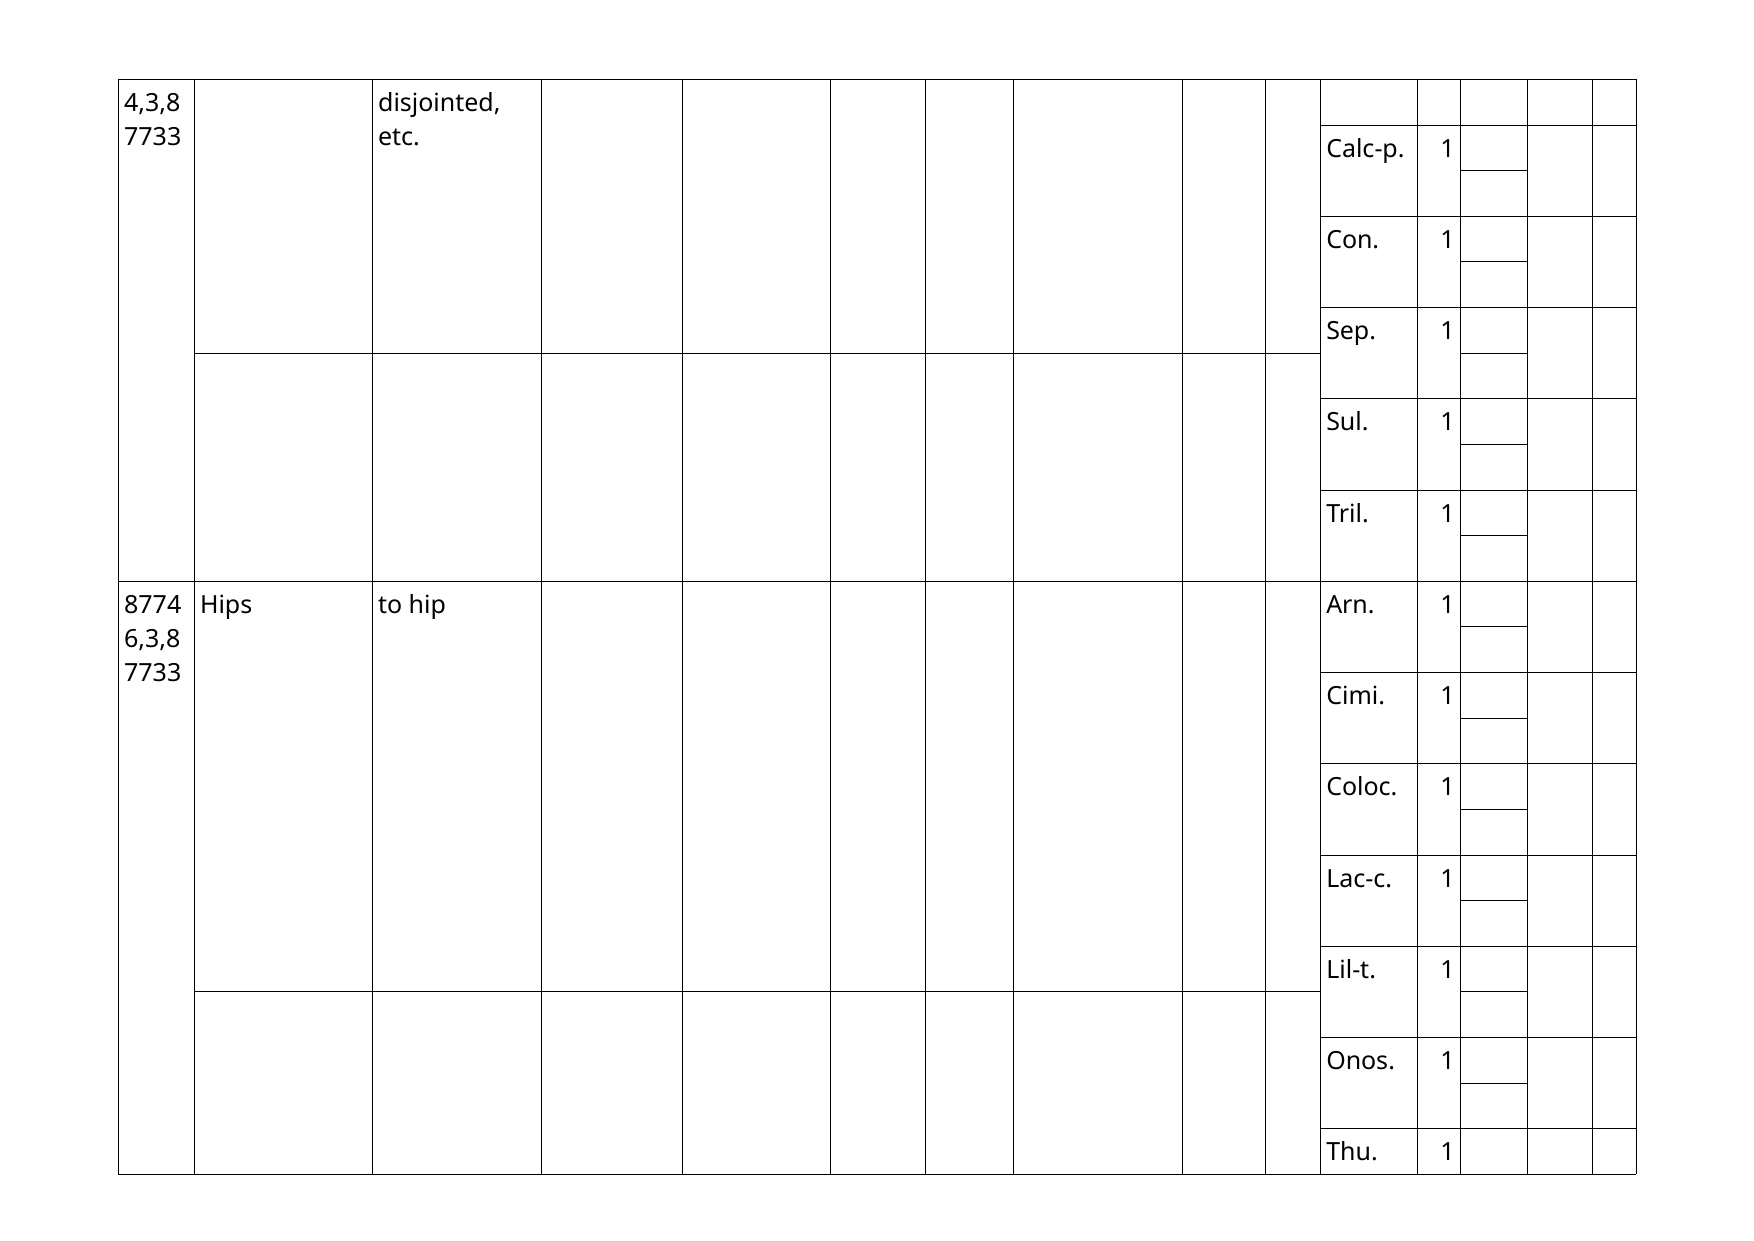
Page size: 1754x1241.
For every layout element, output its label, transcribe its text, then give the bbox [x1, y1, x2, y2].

table_cell 1 [1418, 308, 1460, 398]
table_cell [1461, 1038, 1527, 1083]
table_cell [542, 582, 682, 991]
table_cell 4,3,87733 [119, 80, 194, 581]
table_cell [831, 992, 925, 1174]
table_cell [831, 80, 925, 353]
table_cell [1461, 80, 1527, 124]
table_cell [1461, 764, 1527, 809]
table_cell [1461, 582, 1527, 626]
table_cell [1593, 1038, 1636, 1128]
table_cell [1461, 1084, 1527, 1128]
table_cell [1014, 992, 1182, 1174]
table_cell [1528, 1129, 1592, 1174]
table_cell [1014, 80, 1182, 353]
table_cell [1593, 947, 1636, 1037]
table_cell [1461, 856, 1527, 900]
table_cell [1461, 217, 1527, 261]
table_cell [1461, 308, 1527, 353]
table_cell Sul. [1321, 399, 1417, 489]
table_cell Lac-c. [1321, 856, 1417, 946]
table_cell 1 [1418, 947, 1460, 1037]
table_cell [1528, 491, 1592, 581]
table_cell 1 [1418, 126, 1460, 216]
table_cell 1 [1418, 1129, 1460, 1174]
table_cell [1014, 582, 1182, 991]
table_cell [1461, 992, 1527, 1037]
table_cell [683, 354, 830, 581]
table_cell [926, 992, 1013, 1174]
table_cell [831, 354, 925, 581]
table_cell [926, 80, 1013, 353]
table_cell 1 [1418, 764, 1460, 854]
table_cell [1528, 673, 1592, 763]
table_cell [195, 992, 372, 1174]
table_cell Calc-p. [1321, 126, 1417, 216]
table_cell [1461, 171, 1527, 216]
table_cell Hips [195, 582, 372, 991]
table_cell [1461, 354, 1527, 398]
table_cell [1461, 262, 1527, 307]
table_cell [1014, 354, 1182, 581]
table_cell Tril. [1321, 491, 1417, 581]
table_cell [542, 80, 682, 353]
table_cell [1461, 901, 1527, 946]
table_cell 1 [1418, 1038, 1460, 1128]
table_cell 1 [1418, 582, 1460, 672]
table_cell Cimi. [1321, 673, 1417, 763]
table_cell [195, 354, 372, 581]
table_cell [1593, 399, 1636, 489]
table_cell [1593, 582, 1636, 672]
table_cell [1461, 1129, 1527, 1174]
table_cell [1593, 126, 1636, 216]
table_cell Thu. [1321, 1129, 1417, 1174]
table_cell [195, 80, 372, 353]
table_cell [1266, 354, 1320, 581]
table_cell [1593, 491, 1636, 581]
table_cell Sep. [1321, 308, 1417, 398]
table_cell Onos. [1321, 1038, 1417, 1128]
table_cell [1593, 764, 1636, 854]
table_cell [1528, 582, 1592, 672]
table_cell [1461, 719, 1527, 763]
table_cell 87746,3,87733 [119, 582, 194, 1174]
table_cell [542, 992, 682, 1174]
table_cell disjointed, etc. [373, 80, 541, 353]
table_cell Arn. [1321, 582, 1417, 672]
table_cell 1 [1418, 491, 1460, 581]
table_cell [1461, 399, 1527, 444]
table_cell [683, 992, 830, 1174]
table_cell [542, 354, 682, 581]
table_cell [1528, 399, 1592, 489]
table_cell [1528, 947, 1592, 1037]
table_cell [1461, 627, 1527, 672]
table_cell [1528, 80, 1592, 124]
table_cell [1593, 1129, 1636, 1174]
table_cell [1528, 126, 1592, 216]
table_cell [683, 80, 830, 353]
table_cell [926, 354, 1013, 581]
table_cell [1183, 354, 1265, 581]
table_cell [1593, 217, 1636, 307]
table_cell [1461, 445, 1527, 489]
table_cell [1593, 80, 1636, 124]
table_cell [1593, 856, 1636, 946]
table_cell [1528, 217, 1592, 307]
table_cell 1 [1418, 856, 1460, 946]
table_cell [1418, 80, 1460, 124]
table_cell [1593, 673, 1636, 763]
table_cell [926, 582, 1013, 991]
table_cell [831, 582, 925, 991]
table_cell [373, 992, 541, 1174]
table_cell Lil-t. [1321, 947, 1417, 1037]
table_cell [1593, 308, 1636, 398]
table_cell Coloc. [1321, 764, 1417, 854]
table_cell [683, 582, 830, 991]
table_cell [1461, 947, 1527, 991]
table_cell [1183, 992, 1265, 1174]
table_cell [1528, 856, 1592, 946]
table_cell [1266, 992, 1320, 1174]
table_cell [1461, 536, 1527, 581]
table_cell [1528, 1038, 1592, 1128]
table_cell [1321, 80, 1417, 124]
table_cell [1528, 764, 1592, 854]
table_cell [1461, 491, 1527, 535]
table_cell to hip [373, 582, 541, 991]
table_cell [1461, 810, 1527, 854]
table_cell [1461, 673, 1527, 718]
table_cell Con. [1321, 217, 1417, 307]
table_cell 1 [1418, 673, 1460, 763]
table_cell 1 [1418, 399, 1460, 489]
table_cell [1461, 126, 1527, 170]
table_cell [1266, 80, 1320, 353]
table_cell [373, 354, 541, 581]
table_cell [1183, 582, 1265, 991]
table_cell [1528, 308, 1592, 398]
table_cell 1 [1418, 217, 1460, 307]
table_cell [1266, 582, 1320, 991]
table_cell [1183, 80, 1265, 353]
